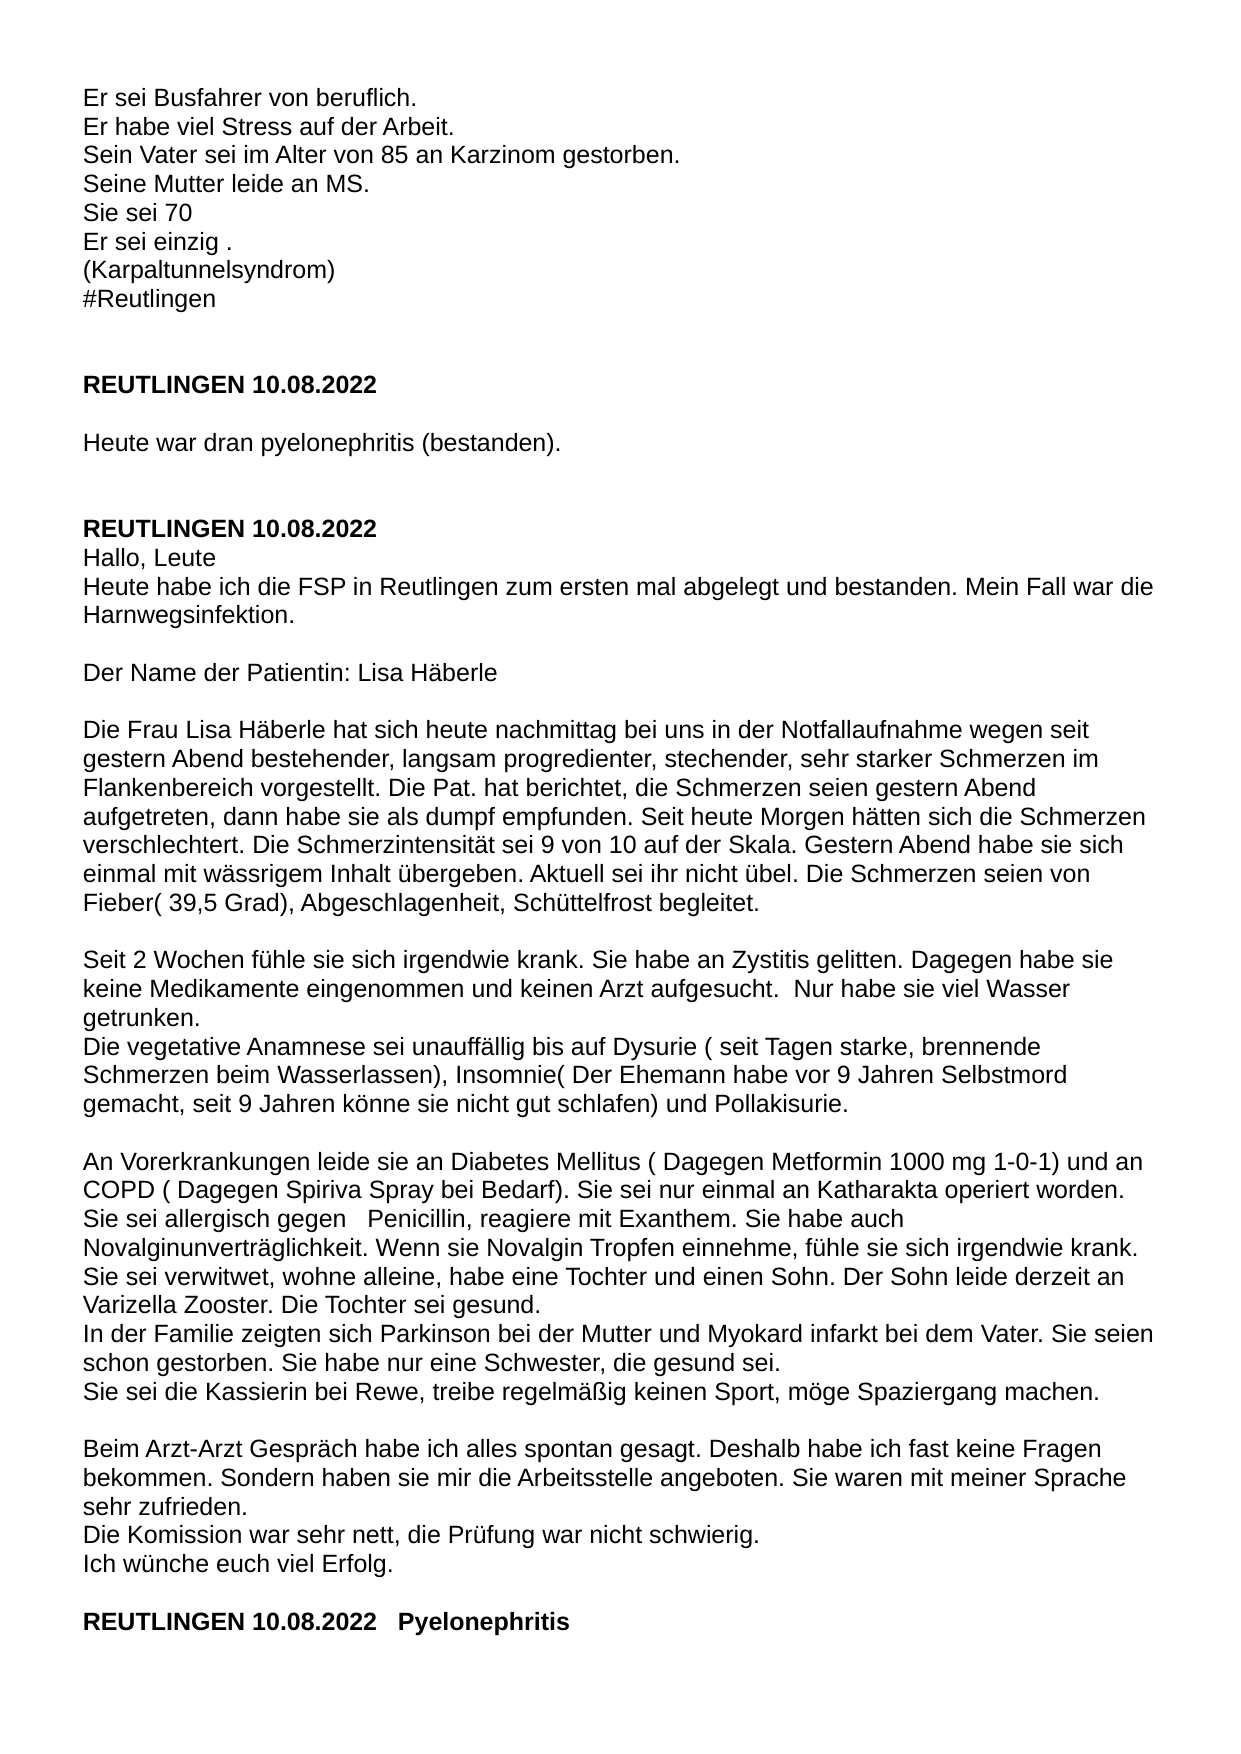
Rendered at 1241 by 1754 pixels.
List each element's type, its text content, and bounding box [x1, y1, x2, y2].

text REUTLINGEN 10.08.2022 [83, 514, 1157, 543]
text Sie sei verwitwet, wohne alleine, habe eine Tochter und einen Sohn. Der Sohn leide derzeit an Varizella Zooster. Die Tochter sei gesund. [83, 1261, 1157, 1319]
text Er sei einzig . [83, 226, 1157, 255]
text Er sei Busfahrer von beruflich. [83, 83, 1157, 111]
text Sein Vater sei im Alter von 85 an Karzinom gestorben. [83, 140, 1157, 169]
text Die Komission war sehr nett, die Prüfung war nicht schwierig. [83, 1520, 1157, 1549]
text Sie sei 70 [83, 198, 1157, 226]
text Heute war dran pyelonephritis (bestanden). [83, 428, 1157, 456]
text Beim Arzt-Arzt Gespräch habe ich alles spontan gesagt. Deshalb habe ich fast keine Fragen bekommen. Sondern haben sie mir die Arbeitsstelle angeboten. Sie waren mit meiner Sprache sehr zufrieden. [83, 1434, 1157, 1520]
text Hallo, Leute [83, 543, 1157, 571]
text REUTLINGEN 10.08.2022 [83, 370, 1157, 399]
text An Vorerkrankungen leide sie an Diabetes Mellitus ( Dagegen Metformin 1000 mg 1-0-1) und an COPD ( Dagegen Spiriva Spray bei Bedarf). Sie sei nur einmal an Katharakta operiert worden. [83, 1146, 1157, 1204]
text Die vegetative Anamnese sei unauffällig bis auf Dysurie ( seit Tagen starke, brennende Schmerzen beim Wasserlassen), Insomnie( Der Ehemann habe vor 9 Jahren Selbstmord gemacht, seit 9 Jahren könne sie nicht gut schlafen) und Pollakisurie. [83, 1031, 1157, 1118]
text Heute habe ich die FSP in Reutlingen zum ersten mal abgelegt und bestanden. Mein Fall war die Harnwegsinfektion. [83, 571, 1157, 629]
text Sie sei allergisch gegen Penicillin, reagiere mit Exanthem. Sie habe auch Novalginunverträglichkeit. Wenn sie Novalgin Tropfen einnehme, fühle sie sich irgendwie krank. [83, 1204, 1157, 1261]
text In der Familie zeigten sich Parkinson bei der Mutter und Myokard infarkt bei dem Vater. Sie seien schon gestorben. Sie habe nur eine Schwester, die gesund sei. [83, 1319, 1157, 1376]
text Seine Mutter leide an MS. [83, 169, 1157, 198]
text Sie sei die Kassierin bei Rewe, treibe regelmäßig keinen Sport, möge Spaziergang machen. [83, 1376, 1157, 1405]
text Der Name der Patientin: Lisa Häberle [83, 658, 1157, 686]
text Ich wünche euch viel Erfolg. [83, 1549, 1157, 1578]
text Die Frau Lisa Häberle hat sich heute nachmittag bei uns in der Notfallaufnahme wegen seit gestern Abend bestehender, langsam progredienter, stechender, sehr starker Schmerzen im Flankenbereich vorgestellt. Die Pat. hat berichtet, die Schmerzen seien gestern Abend aufgetreten, dann habe sie als dumpf empfunden. Seit heute Morgen hätten sich die Schmerzen verschlechtert. Die Schmerzintensität sei 9 von 10 auf der Skala. Gestern Abend habe sie sich einmal mit wässrigem Inhalt übergeben. Aktuell sei ihr nicht übel. Die Schmerzen seien von Fieber( 39,5 Grad), Abgeschlagenheit, Schüttelfrost begleitet. [83, 715, 1157, 916]
text Seit 2 Wochen fühle sie sich irgendwie krank. Sie habe an Zystitis gelitten. Dagegen habe sie keine Medikamente eingenommen und keinen Arzt aufgesucht. Nur habe sie viel Wasser getrunken. [83, 945, 1157, 1031]
text REUTLINGEN 10.08.2022 Pyelonephritis [83, 1606, 1157, 1635]
text #Reutlingen [83, 284, 1157, 313]
text (Karpaltunnelsyndrom) [83, 255, 1157, 284]
text Er habe viel Stress auf der Arbeit. [83, 111, 1157, 140]
